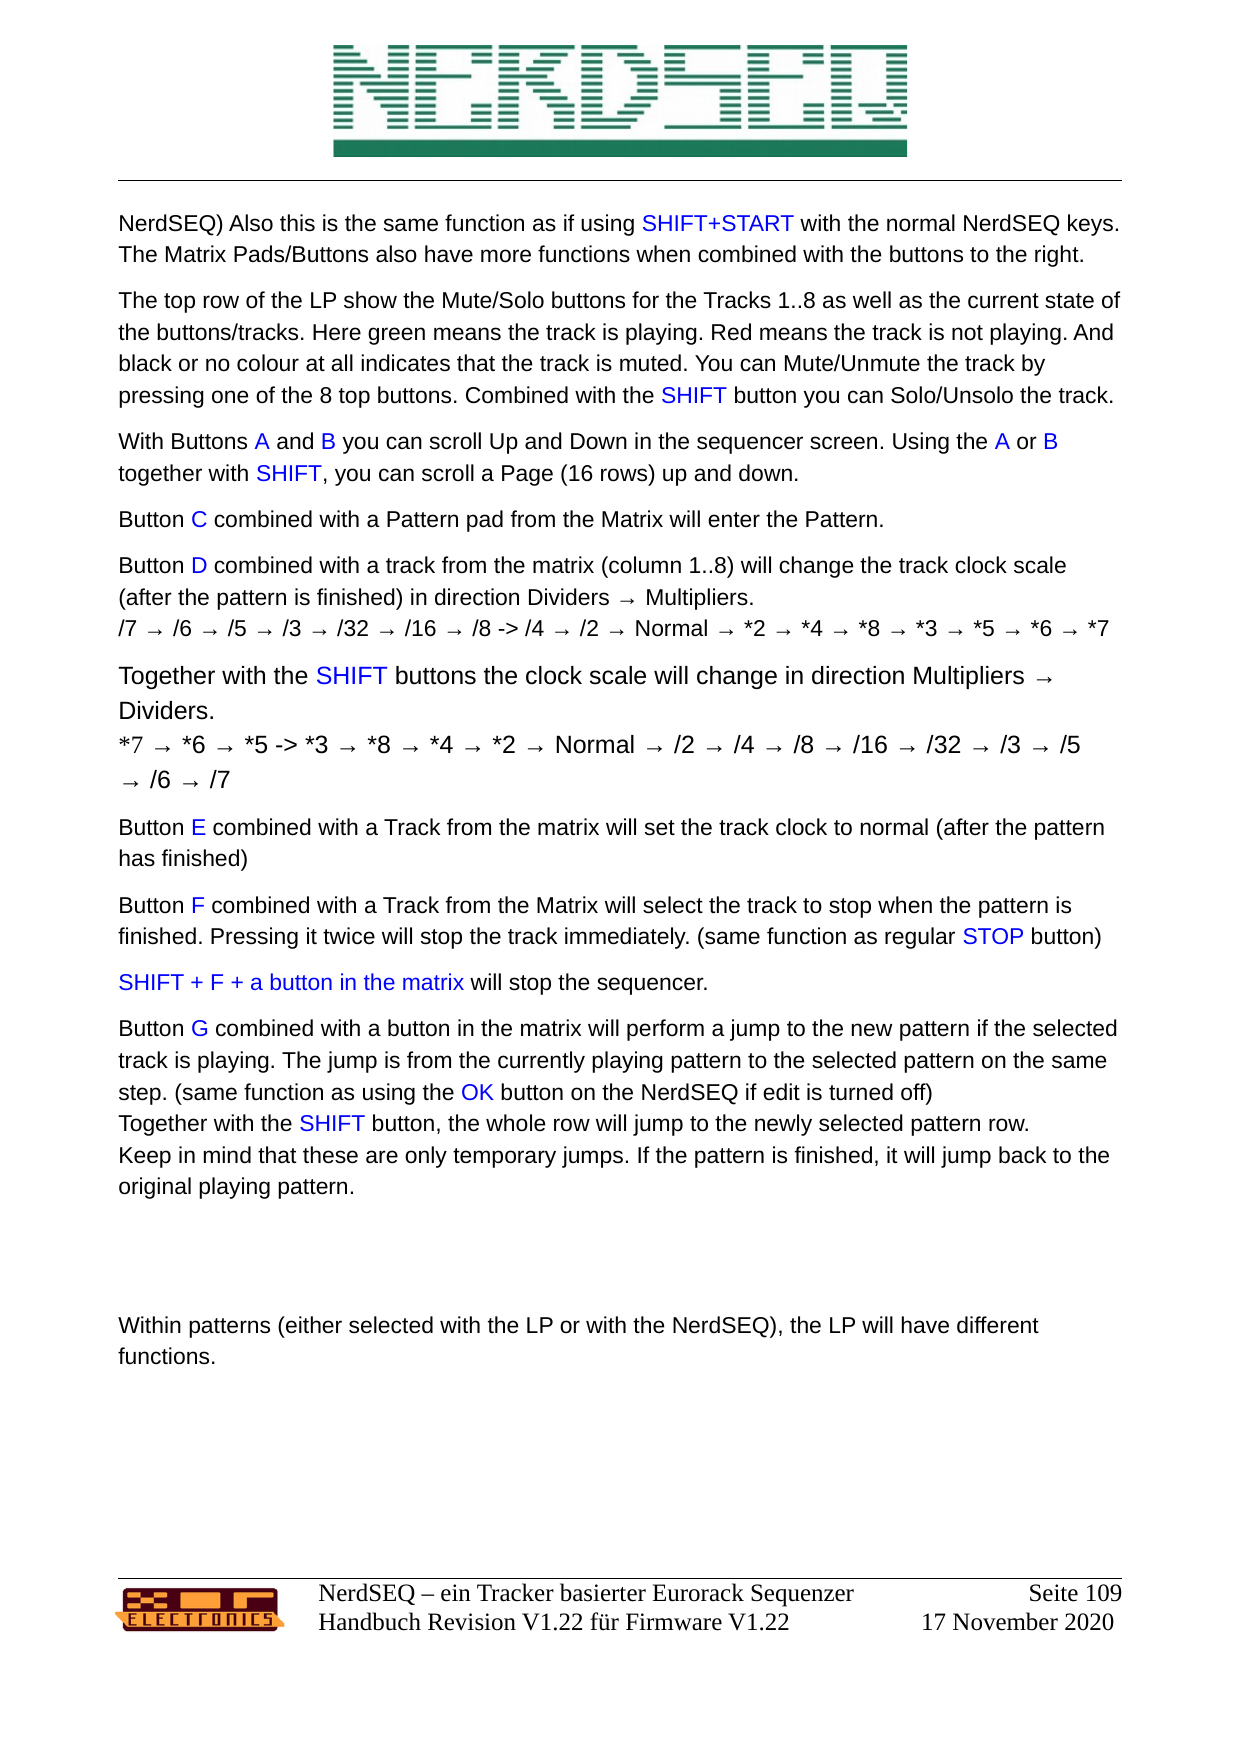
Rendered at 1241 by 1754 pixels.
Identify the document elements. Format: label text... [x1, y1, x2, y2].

text Button D combined with a track from the matrix (column 1..8) will change the track clock scale (after the pattern is finished) in direction Dividers → Multipliers. /7 → /6 → /5 → /3 → /32 → /16 → /8 -> /4 → /2 → Normal → *2 → *4 → *8 → *3 → *5 → *6 → *7 [118, 552, 1122, 641]
picture [115, 1584, 285, 1634]
text Button G combined with a button in the matrix will perform a jump to the new pattern if the selected track is playing. The jump is from the currently playing pattern to the selected pattern on the same step. (same function as using the OK button on the NerdSEQ if edit is turned off) Together with the SHIFT button, the whole row will jump to the newly selected pattern row. Keep in mind that these are only temporary jumps. If the pattern is finished, it will jump back to the original playing pattern. [118, 1015, 1122, 1199]
text NerdSEQ) Also this is the same function as if using SHIFT+START with the normal NerdSEQ keys. The Matrix Pads/Buttons also have more functions when combined with the buttons to the right. [118, 209, 1122, 267]
picture [333, 45, 908, 157]
text With Buttons A and B you can scroll Up and Down in the sequencer screen. Using the A or B together with SHIFT, you can scroll a Page (16 rows) up and down. [118, 428, 1122, 486]
text Within patterns (either selected with the LP or with the NerdSEQ), the LP will have different functions. [118, 1312, 1122, 1369]
text Button F combined with a Track from the Matrix will select the track to stop when the pattern is finished. Pressing it twice will stop the track immediately. (same function as regular STOP button) [118, 892, 1122, 949]
text Button C combined with a Pattern pad from the Matrix will enter the Pattern. [118, 506, 1122, 532]
text Button E combined with a Track from the matrix will set the track clock to normal (after the pattern has finished) [118, 814, 1122, 872]
text The top row of the LP show the Mute/Solo buttons for the Tracks 1..8 as well as the current state of the buttons/tracks. Here green means the track is playing. Red means the track is not playing. And black or no colour at all indicates that the track is muted. You can Mute/Unmute the track by pressing one of the 8 top buttons. Combined with the SHIFT button you can Solo/Unsolo the track. [118, 287, 1122, 408]
text SHIFT + F + a button in the matrix will stop the sequencer. [118, 969, 1122, 996]
text Together with the SHIFT buttons the clock scale will change in direction Multipliers → Dividers. *7 → *6 → *5 -> *3 → *8 → *4 → *2 → Normal → /2 → /4 → /8 → /16 → /32 → /3 → /5 → /6 → /7 [118, 661, 1122, 793]
